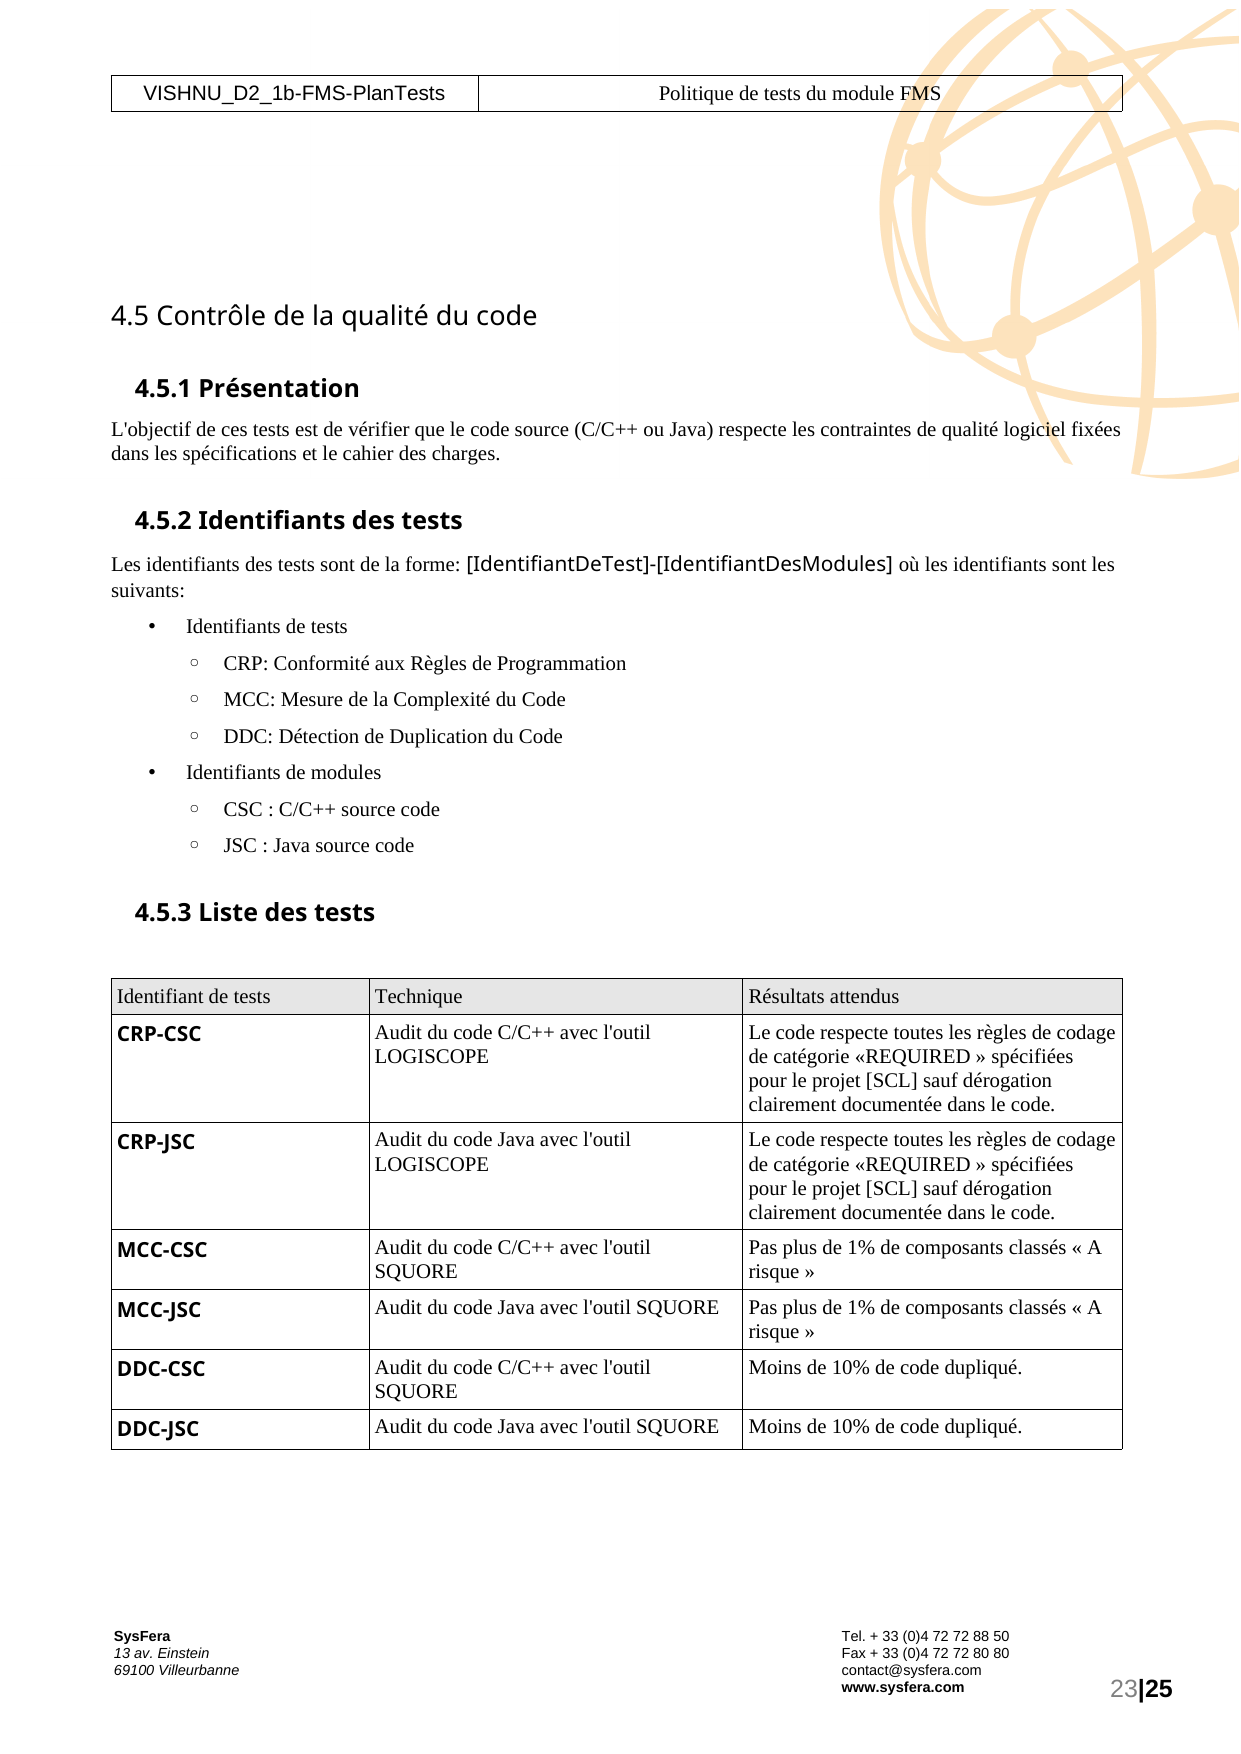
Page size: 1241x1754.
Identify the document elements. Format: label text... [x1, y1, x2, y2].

text Les identifiants des tests sont de la forme: [IdentifiantDeTest]-[IdentifiantDesModules] où les identifiants sont les suivants: [111, 549, 1122, 602]
table_cell Moins de 10% de code dupliqué. [743, 1410, 1122, 1448]
table_cell Pas plus de 1% de composants classés « A risque » [743, 1230, 1122, 1289]
table_cell MCC-CSC [112, 1230, 369, 1289]
table_cell Audit du code Java avec l'outil SQUORE [370, 1290, 742, 1349]
table_cell DDC-JSC [112, 1410, 369, 1448]
table_cell Pas plus de 1% de composants classés « A risque » [743, 1290, 1122, 1349]
picture [1, 9, 1239, 479]
table_cell CRP-JSC [112, 1123, 369, 1229]
table_header Identifiant de tests [112, 979, 369, 1014]
table_cell Audit du code C/C++ avec l'outil SQUORE [370, 1230, 742, 1289]
list Identifiants de tests [148, 614, 1122, 638]
table_cell Le code respecte toutes les règles de codage de catégorie «REQUIRED » spécifiées pour le projet [SCL] sauf dérogation clairement documentée dans le code. [743, 1123, 1122, 1229]
list CSC : C/C++ source code [186, 797, 1122, 821]
table_cell Moins de 10% de code dupliqué. [743, 1350, 1122, 1408]
table_cell Audit du code C/C++ avec l'outil LOGISCOPE [370, 1015, 742, 1122]
table_header Technique [370, 979, 742, 1014]
table_cell DDC-CSC [112, 1350, 369, 1408]
subtitle Identifiants des tests [134, 502, 1122, 537]
table_cell MCC-JSC [112, 1290, 369, 1349]
table_cell Audit du code Java avec l'outil SQUORE [370, 1410, 742, 1448]
list CRP: Conformité aux Règles de Programmation [186, 651, 1122, 675]
table_cell Audit du code C/C++ avec l'outil SQUORE [370, 1350, 742, 1408]
table_cell Audit du code Java avec l'outil LOGISCOPE [370, 1123, 742, 1229]
list MCC: Mesure de la Complexité du Code [186, 687, 1122, 711]
list JSC : Java source code [186, 833, 1122, 857]
list Identifiants de modules [148, 760, 1122, 784]
table_cell CRP-CSC [112, 1015, 369, 1122]
table_cell Le code respecte toutes les règles de codage de catégorie «REQUIRED » spécifiées pour le projet [SCL] sauf dérogation clairement documentée dans le code. [743, 1015, 1122, 1122]
subtitle Liste des tests [134, 895, 1122, 929]
list DDC: Détection de Duplication du Code [186, 724, 1122, 748]
table_header Résultats attendus [743, 979, 1122, 1014]
